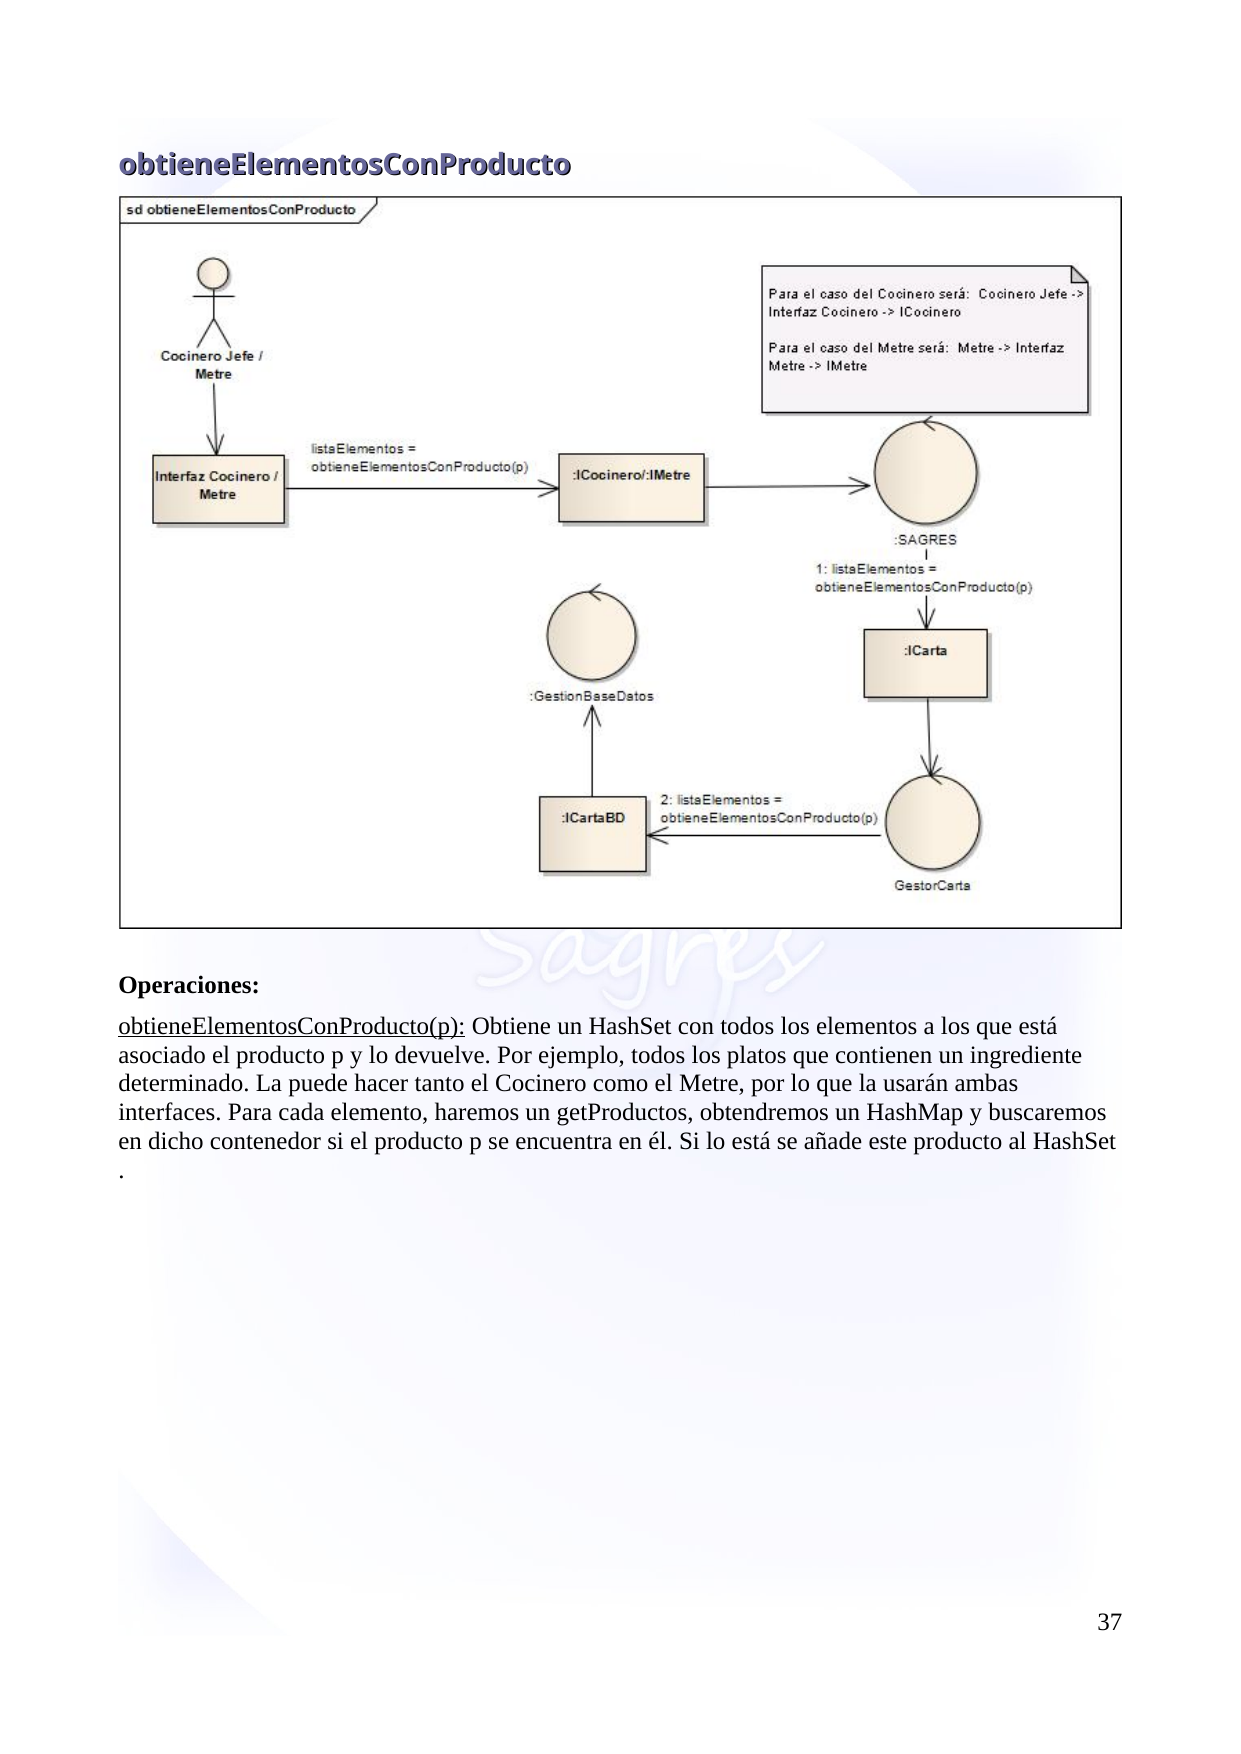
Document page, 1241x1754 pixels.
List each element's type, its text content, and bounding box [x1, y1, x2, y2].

subtitle obtieneElementosConProducto [118, 143, 1122, 183]
picture [118, 998, 1122, 1011]
text Operaciones: [118, 970, 1122, 998]
picture [118, 118, 1122, 143]
text obtieneElementosConProducto(p): Obtiene un HashSet con todos los elementos a los que está asociado el producto p y lo devuelve. Por ejemplo, todos los platos que contienen un ingrediente determinado. La puede hacer tanto el Cocinero como el Metre, por lo que la usarán ambas interfaces. Para cada elemento, haremos un getProductos, obtendremos un HashMap y buscaremos en dicho contenedor si el producto p se encuentra en él. Si lo está se añade este producto al HashSet . [118, 1011, 1122, 1183]
picture [118, 1183, 1122, 1636]
picture [118, 183, 1122, 970]
